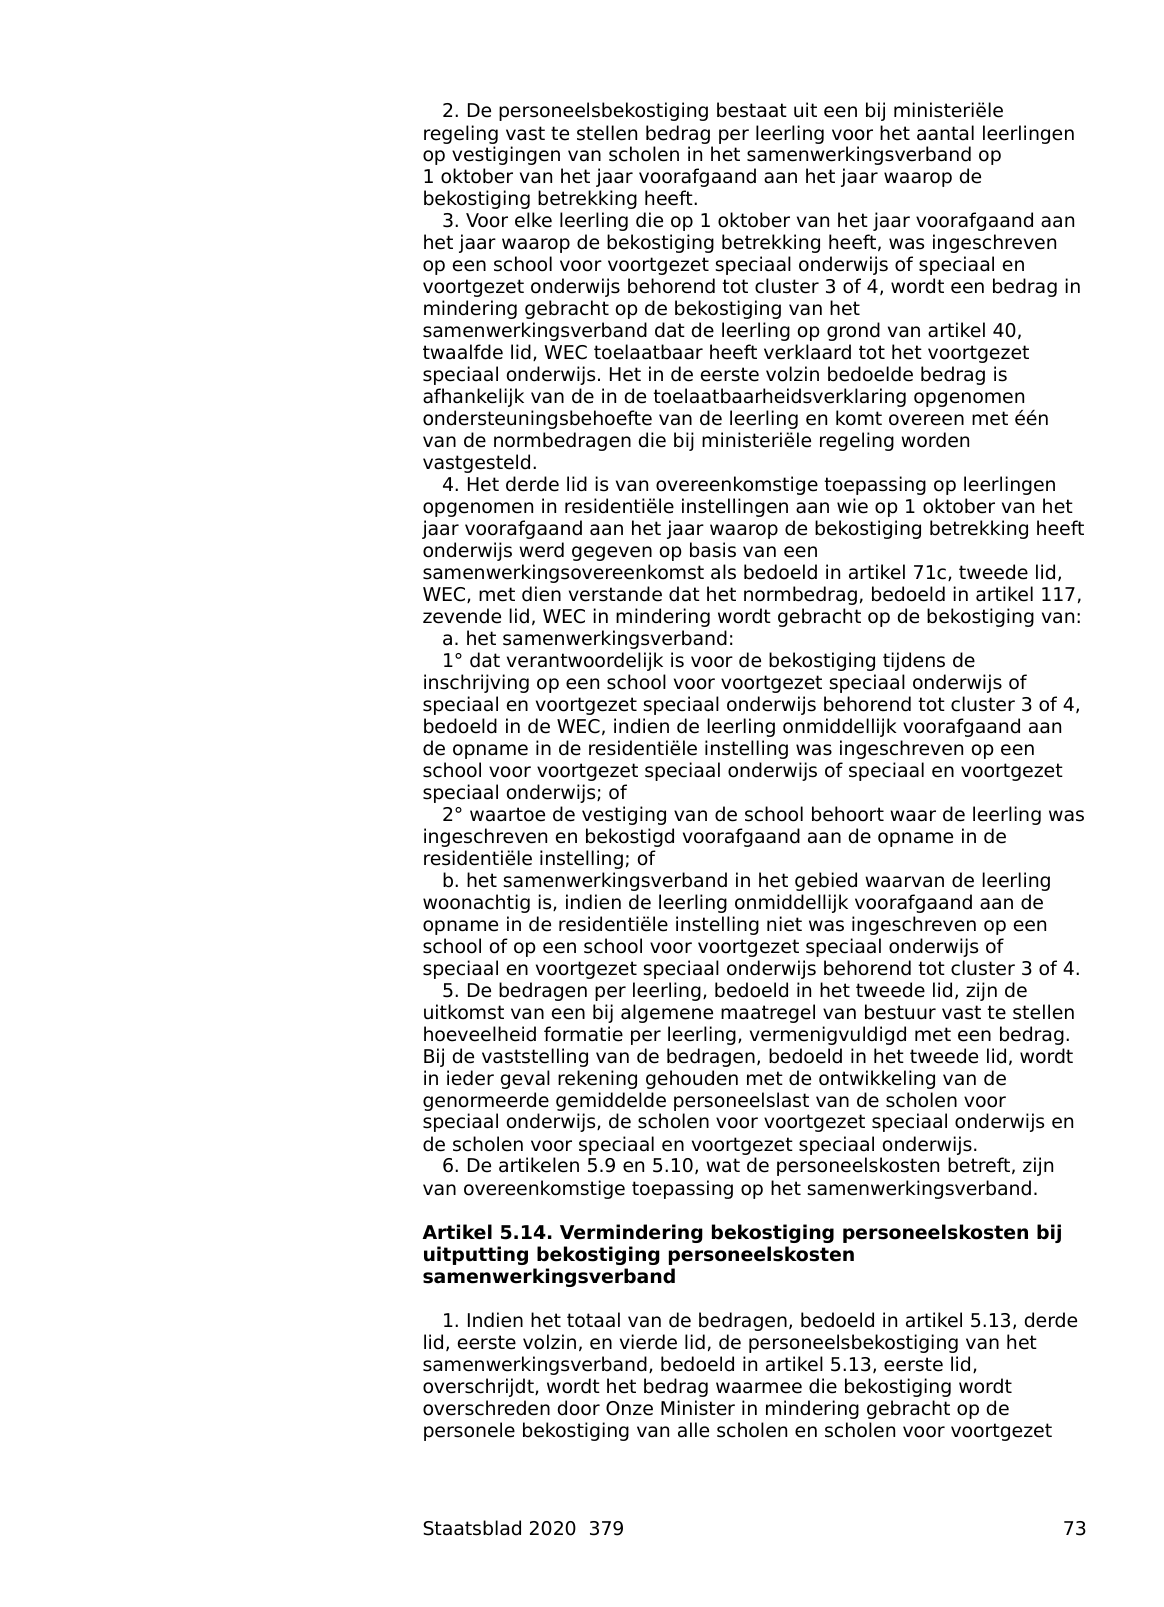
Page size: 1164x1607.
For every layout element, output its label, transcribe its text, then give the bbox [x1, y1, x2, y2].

text a. het samenwerkingsverband: [422, 628, 1087, 650]
text 1° dat verantwoordelijk is voor de bekostiging tijdens de inschrijving op een school voor voortgezet speciaal onderwijs of speciaal en voortgezet speciaal onderwijs behorend tot cluster 3 of 4, bedoeld in de WEC, indien de leerling onmiddellijk voorafgaand aan de opname in de residentiële instelling was ingeschreven op een school voor voortgezet speciaal onderwijs of speciaal en voortgezet speciaal onderwijs; of [422, 650, 1087, 804]
text 3. Voor elke leerling die op 1 oktober van het jaar voorafgaand aan het jaar waarop de bekostiging betrekking heeft, was ingeschreven op een school voor voortgezet speciaal onderwijs of speciaal en voortgezet onderwijs behorend tot cluster 3 of 4, wordt een bedrag in mindering gebracht op de bekostiging van het samenwerkingsverband dat de leerling op grond van artikel 40, twaalfde lid, WEC toelaatbaar heeft verklaard tot het voortgezet speciaal onderwijs. Het in de eerste volzin bedoelde bedrag is afhankelijk van de in de toelaatbaarheidsverklaring opgenomen ondersteuningsbehoefte van de leerling en komt overeen met één van de normbedragen die bij ministeriële regeling worden vastgesteld. [422, 210, 1087, 474]
text 5. De bedragen per leerling, bedoeld in het tweede lid, zijn de uitkomst van een bij algemene maatregel van bestuur vast te stellen hoeveelheid formatie per leerling, vermenigvuldigd met een bedrag. Bij de vaststelling van de bedragen, bedoeld in het tweede lid, wordt in ieder geval rekening gehouden met de ontwikkeling van de genormeerde gemiddelde personeelslast van de scholen voor speciaal onderwijs, de scholen voor voortgezet speciaal onderwijs en de scholen voor speciaal en voortgezet speciaal onderwijs. [422, 979, 1087, 1155]
text 4. Het derde lid is van overeenkomstige toepassing op leerlingen opgenomen in residentiële instellingen aan wie op 1 oktober van het jaar voorafgaand aan het jaar waarop de bekostiging betrekking heeft onderwijs werd gegeven op basis van een samenwerkingsovereenkomst als bedoeld in artikel 71c, tweede lid, WEC, met dien verstande dat het normbedrag, bedoeld in artikel 117, zevende lid, WEC in mindering wordt gebracht op de bekostiging van: [422, 474, 1087, 628]
text 1. Indien het totaal van de bedragen, bedoeld in artikel 5.13, derde lid, eerste volzin, en vierde lid, de personeelsbekostiging van het samenwerkingsverband, bedoeld in artikel 5.13, eerste lid, overschrijdt, wordt het bedrag waarmee die bekostiging wordt overschreden door Onze Minister in mindering gebracht op de personele bekostiging van alle scholen en scholen voor voortgezet [422, 1310, 1087, 1442]
text 2. De personeelsbekostiging bestaat uit een bij ministeriële regeling vast te stellen bedrag per leerling voor het aantal leerlingen op vestigingen van scholen in het samenwerkingsverband op 1 oktober van het jaar voorafgaand aan het jaar waarop de bekostiging betrekking heeft. [422, 100, 1087, 210]
subtitle Artikel 5.14. Vermindering bekostiging personeelskosten bij uitputting bekostiging personeelskosten samenwerkingsverband [422, 1222, 1087, 1287]
text b. het samenwerkingsverband in het gebied waarvan de leerling woonachtig is, indien de leerling onmiddellijk voorafgaand aan de opname in de residentiële instelling niet was ingeschreven op een school of op een school voor voortgezet speciaal onderwijs of speciaal en voortgezet speciaal onderwijs behorend tot cluster 3 of 4. [422, 870, 1087, 979]
text 6. De artikelen 5.9 en 5.10, wat de personeelskosten betreft, zijn van overeenkomstige toepassing op het samenwerkingsverband. [422, 1155, 1087, 1199]
text 2° waartoe de vestiging van de school behoort waar de leerling was ingeschreven en bekostigd voorafgaand aan de opname in de residentiële instelling; of [422, 804, 1087, 870]
